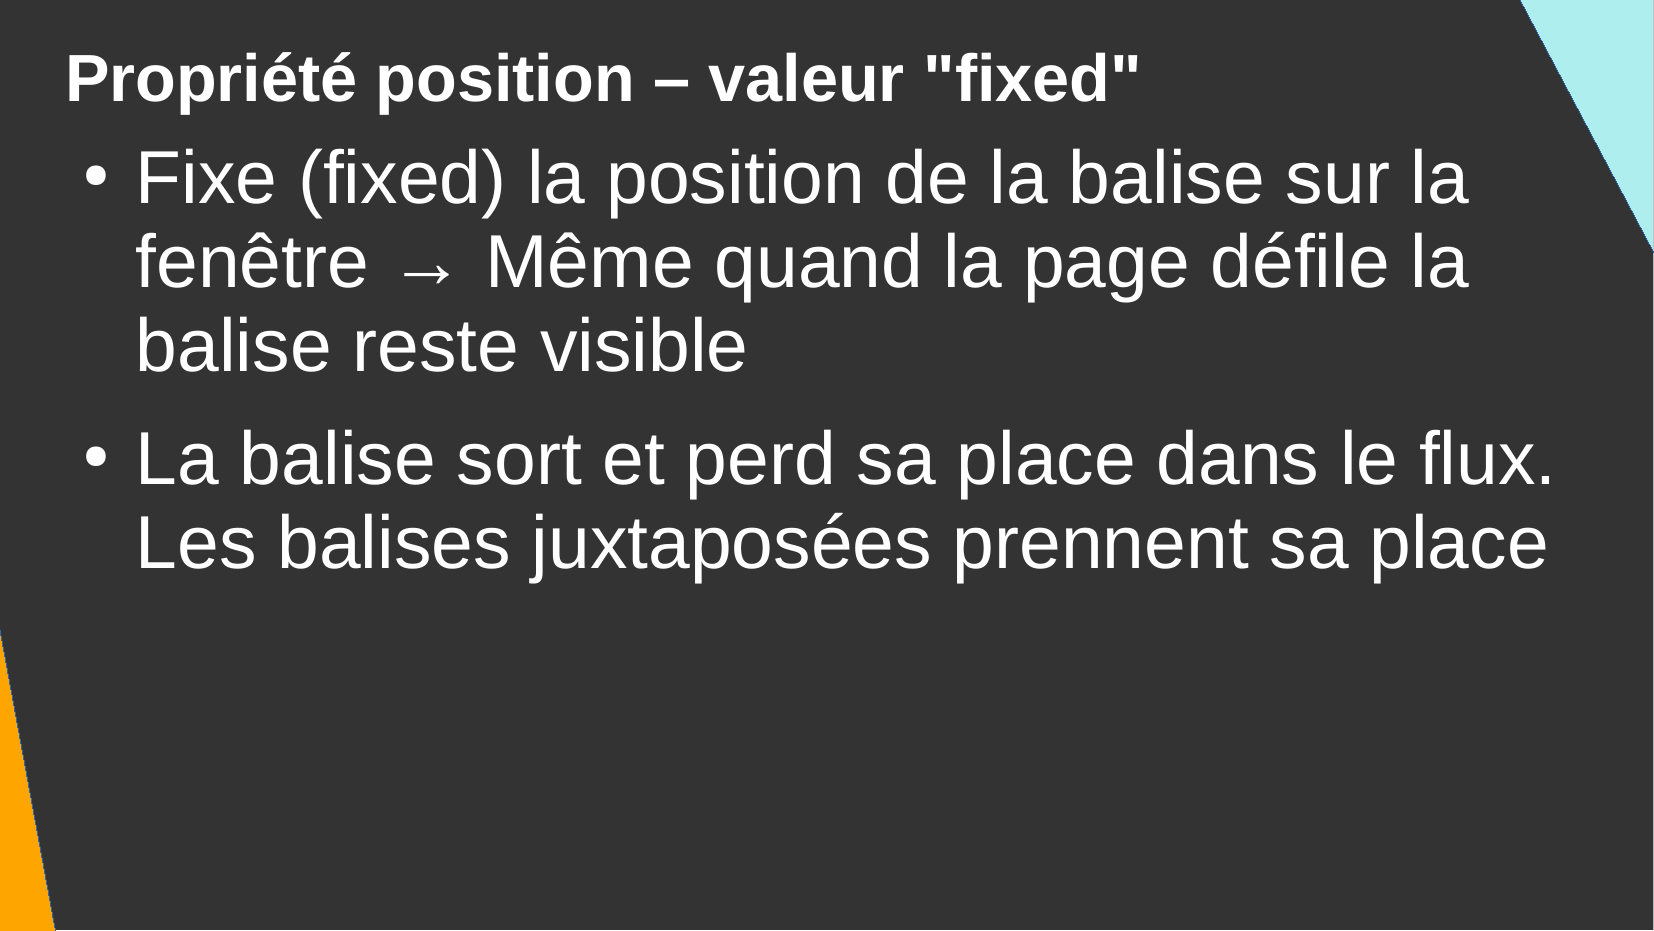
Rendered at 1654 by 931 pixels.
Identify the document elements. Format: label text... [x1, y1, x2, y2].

text_box [0, 629, 56, 931]
text_box [1520, 0, 1654, 253]
list Fixe (fixed) la position de la balise sur la fenêtre → Même quand la page défile la balise reste visible La balise sort et perd sa place dans le flux. Les balises juxtaposées prennent sa place [64, 135, 1604, 771]
title Propriété position – valeur "fixed" [64, 40, 1553, 116]
